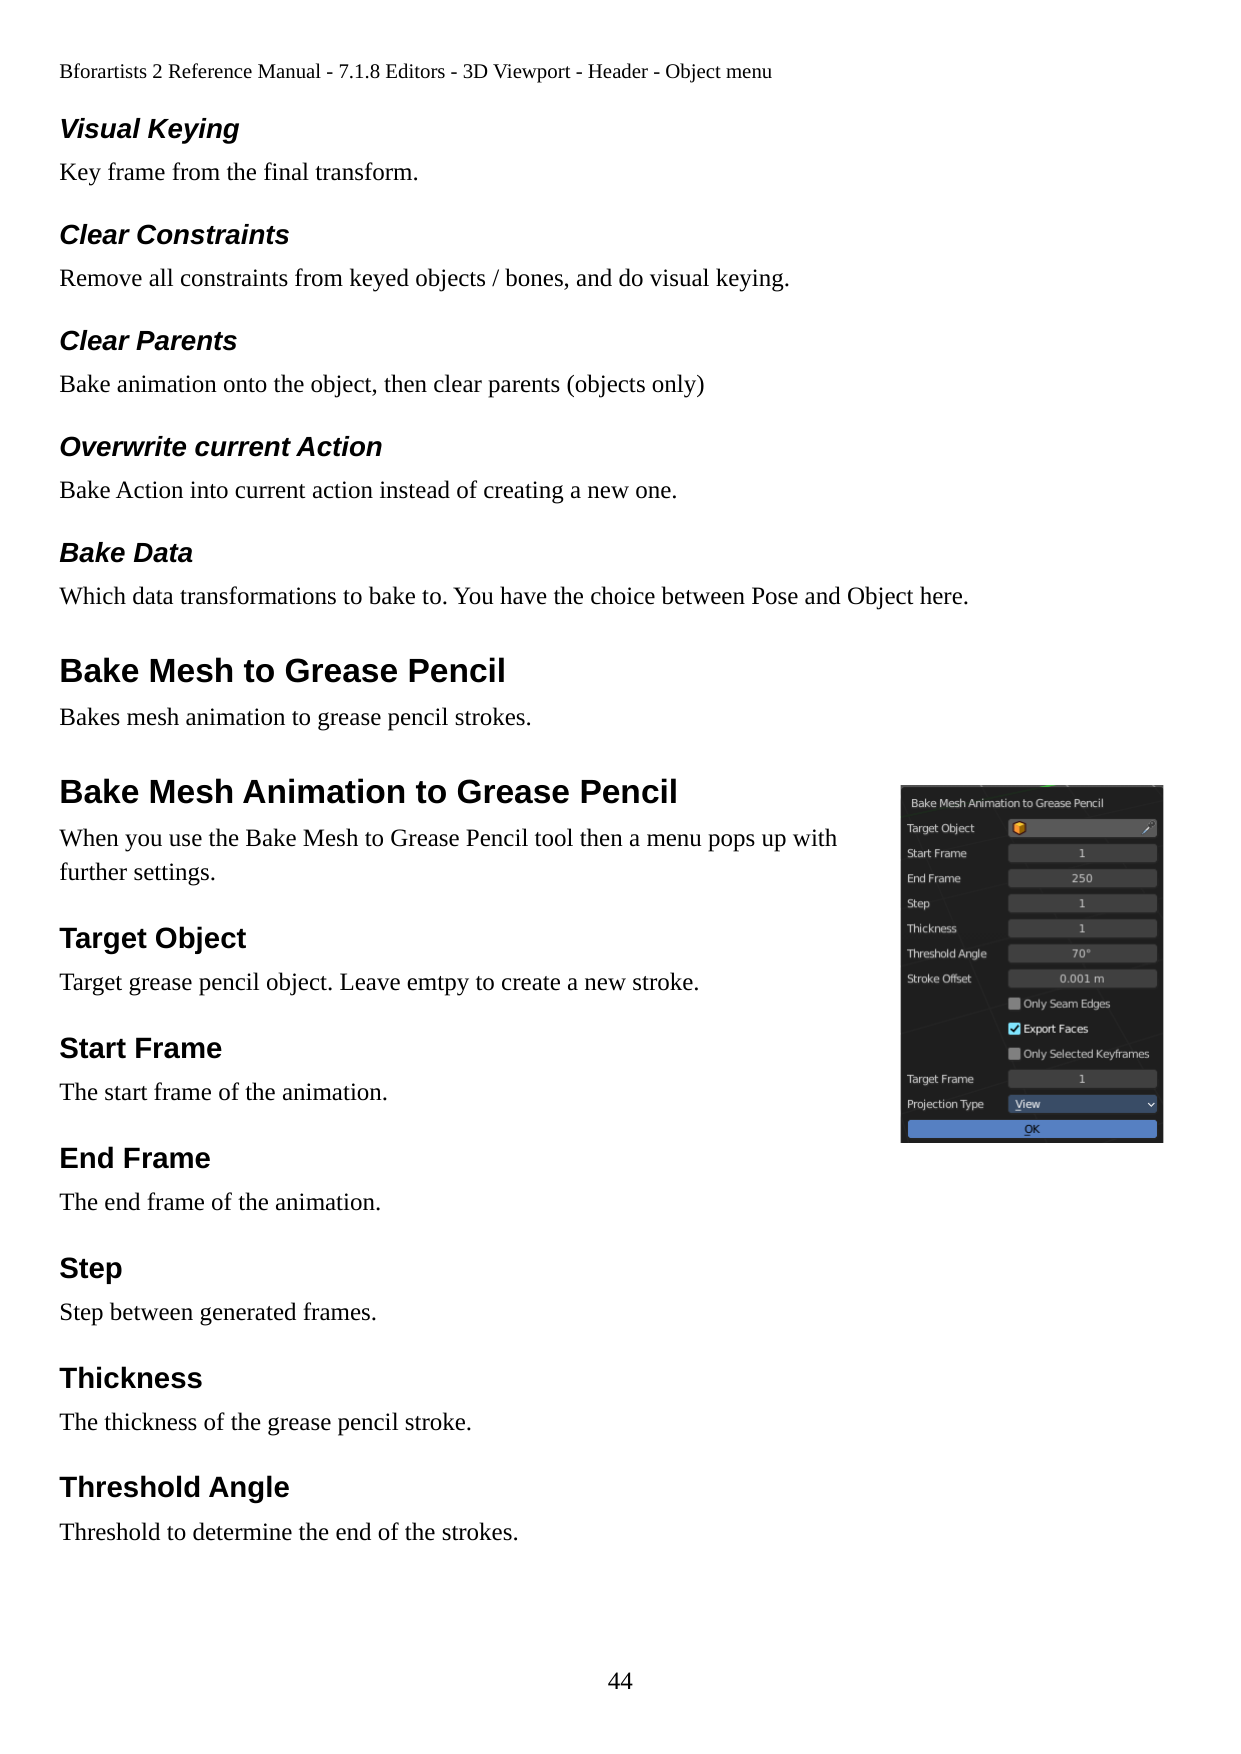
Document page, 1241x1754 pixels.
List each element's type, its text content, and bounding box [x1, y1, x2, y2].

subtitle Threshold Angle [59, 1470, 1181, 1504]
text The start frame of the animation. [59, 1077, 900, 1106]
text Bakes mesh animation to grease pencil strokes. [59, 702, 1181, 731]
text Which data transformations to bake to. You have the choice between Pose and Object here. [59, 581, 1181, 609]
subtitle Clear Parents [59, 324, 1181, 356]
subtitle Target Object [59, 921, 900, 955]
text Threshold to determine the end of the strokes. [59, 1517, 1181, 1545]
subtitle Clear Constraints [59, 218, 1181, 250]
text Key frame from the final transform. [59, 157, 1181, 186]
text The thickness of the grease pencil stroke. [59, 1407, 1181, 1436]
subtitle End Frame [59, 1141, 1181, 1174]
text When you use the Bake Mesh to Grease Pencil tool then a menu pops up with further settings. [59, 823, 900, 886]
subtitle Bake Mesh to Grease Pencil [59, 651, 1181, 689]
text Step between generated frames. [59, 1297, 1181, 1326]
subtitle Overwrite current Action [59, 430, 1181, 462]
text Remove all constraints from keyed objects / bones, and do visual keying. [59, 263, 1181, 292]
text The end frame of the animation. [59, 1187, 1181, 1216]
subtitle [1164, 1031, 1181, 1064]
text Bake animation onto the object, then clear parents (objects only) [59, 369, 1181, 398]
subtitle Thickness [59, 1361, 1181, 1394]
subtitle Step [59, 1251, 1181, 1284]
subtitle Bake Mesh Animation to Grease Pencil [59, 772, 1181, 810]
subtitle [1164, 921, 1181, 955]
text Target grease pencil object. Leave emtpy to create a new stroke. [59, 967, 900, 996]
picture [900, 785, 1164, 1143]
subtitle Bake Data [59, 536, 1181, 568]
subtitle Start Frame [59, 1031, 900, 1064]
text Bake Action into current action instead of creating a new one. [59, 475, 1181, 503]
subtitle Visual Keying [59, 113, 1181, 144]
